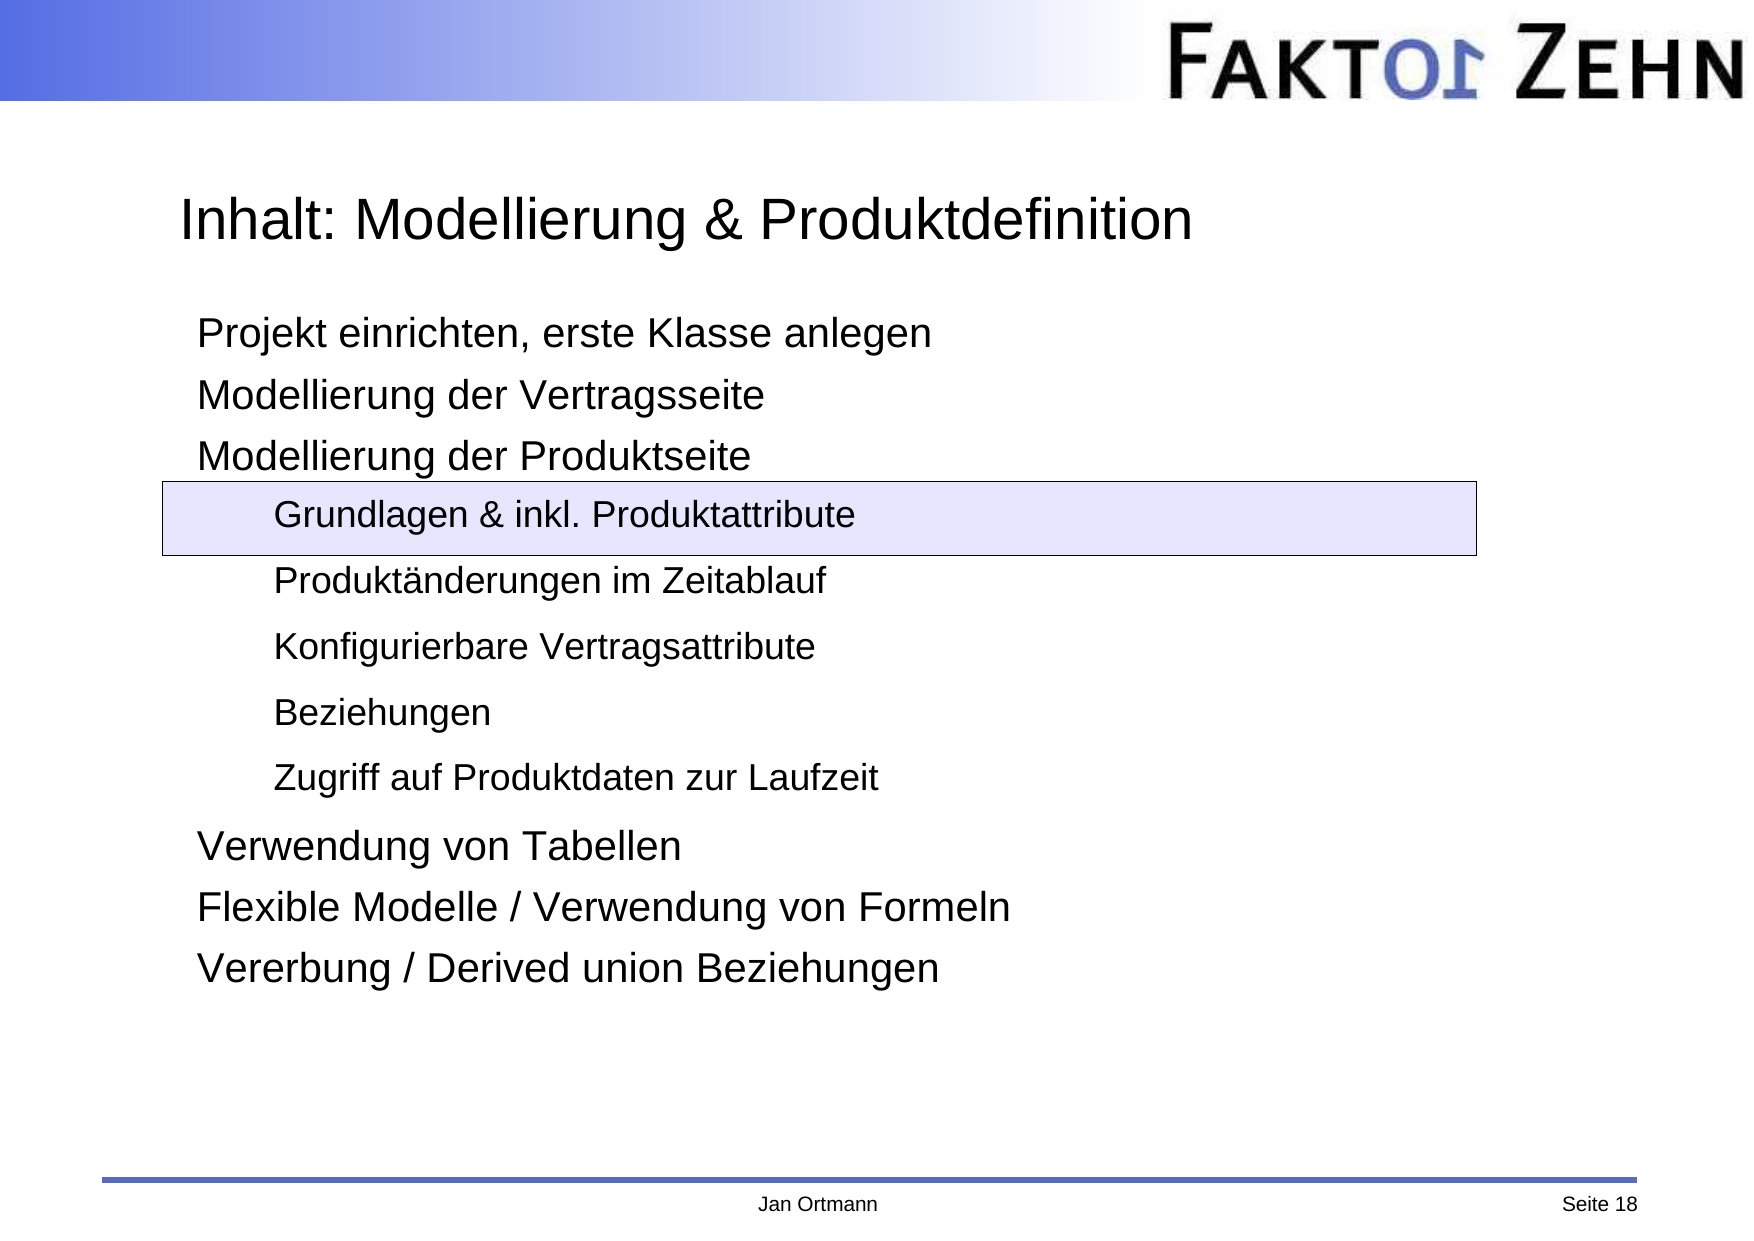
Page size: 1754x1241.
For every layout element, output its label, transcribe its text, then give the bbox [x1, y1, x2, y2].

picture [1162, 7, 1752, 100]
list Projekt einrichten, erste Klasse anlegen Modellierung der Vertragsseite Modellierung der Produktseite Grundlagen & inkl. Produktattribute Produktänderungen im Zeitablauf Konfigurierbare Vertragsattribute Beziehungen Zugriff auf Produktdaten zur Laufzeit Verwendung von Tabellen Flexible Modelle / Verwendung von Formeln Vererbung / Derived union Beziehungen [179, 310, 1576, 1078]
title Inhalt: Modellierung & Produktdefinition [179, 142, 1576, 296]
text_box [162, 481, 179, 556]
